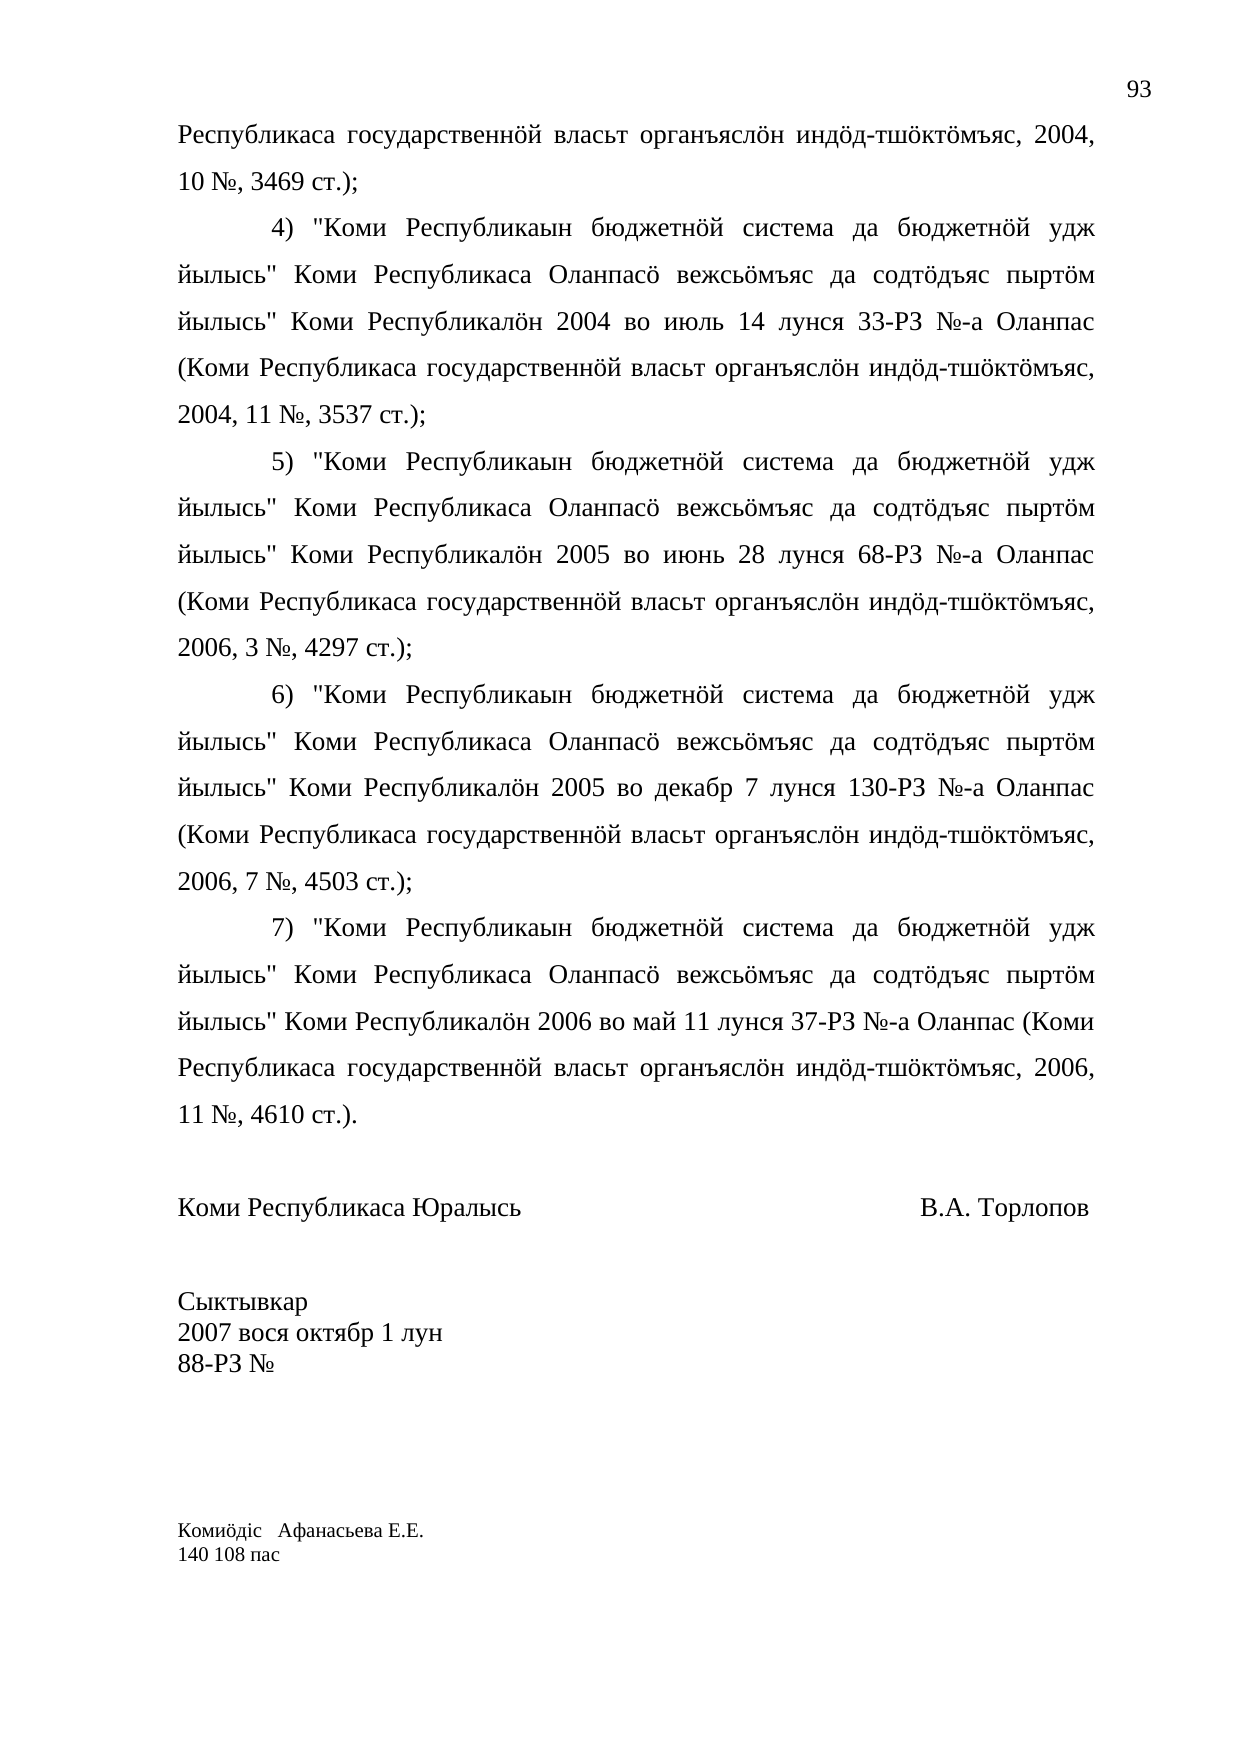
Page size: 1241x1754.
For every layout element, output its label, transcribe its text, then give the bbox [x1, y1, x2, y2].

text 140 108 пас [177, 1542, 1096, 1566]
text 6) "Коми Республикаын бюджетнöй система да бюджетнöй удж йылысь" Коми Республикаса Оланпасö вежсьöмъяс да содтöдъяс пыртöм йылысь" Коми Республикалöн 2005 во декабр 7 лунся 130-РЗ №-а Оланпас (Коми Республикаса государственнöй власьт органъяслöн индöд-тшöктöмъяс, 2006, 7 №, 4503 ст.); [177, 678, 1096, 896]
text Комиöдіс Афанасьева Е.Е. [177, 1518, 1096, 1542]
text 5) "Коми Республикаын бюджетнöй система да бюджетнöй удж йылысь" Коми Республикаса Оланпасö вежсьöмъяс да содтöдъяс пыртöм йылысь" Коми Республикалöн 2005 во июнь 28 лунся 68-РЗ №-а Оланпас (Коми Республикаса государственнöй власьт органъяслöн индöд-тшöктöмъяс, 2006, 3 №, 4297 ст.); [177, 445, 1096, 663]
text Республикаса государственнöй власьт органъяслöн индöд-тшöктöмъяс, 2004, 10 №, 3469 ст.); [177, 118, 1096, 196]
text 2007 вося октябр 1 лун [177, 1316, 1096, 1347]
text Сыктывкар [177, 1285, 1096, 1316]
text 88-РЗ № [177, 1347, 1096, 1378]
text 4) "Коми Республикаын бюджетнöй система да бюджетнöй удж йылысь" Коми Республикаса Оланпасö вежсьöмъяс да содтöдъяс пыртöм йылысь" Коми Республикалöн 2004 во июль 14 лунся 33-РЗ №-а Оланпас (Коми Республикаса государственнöй власьт органъяслöн индöд-тшöктöмъяс, 2004, 11 №, 3537 ст.); [177, 211, 1096, 429]
text Коми Республикаса Юралысь В.А. Торлопов [177, 1191, 1096, 1223]
text 7) "Коми Республикаын бюджетнöй система да бюджетнöй удж йылысь" Коми Республикаса Оланпасö вежсьöмъяс да содтöдъяс пыртöм йылысь" Коми Республикалöн 2006 во май 11 лунся 37-РЗ №-а Оланпас (Коми Республикаса государственнöй власьт органъяслöн индöд-тшöктöмъяс, 2006, 11 №, 4610 ст.). [177, 911, 1096, 1129]
